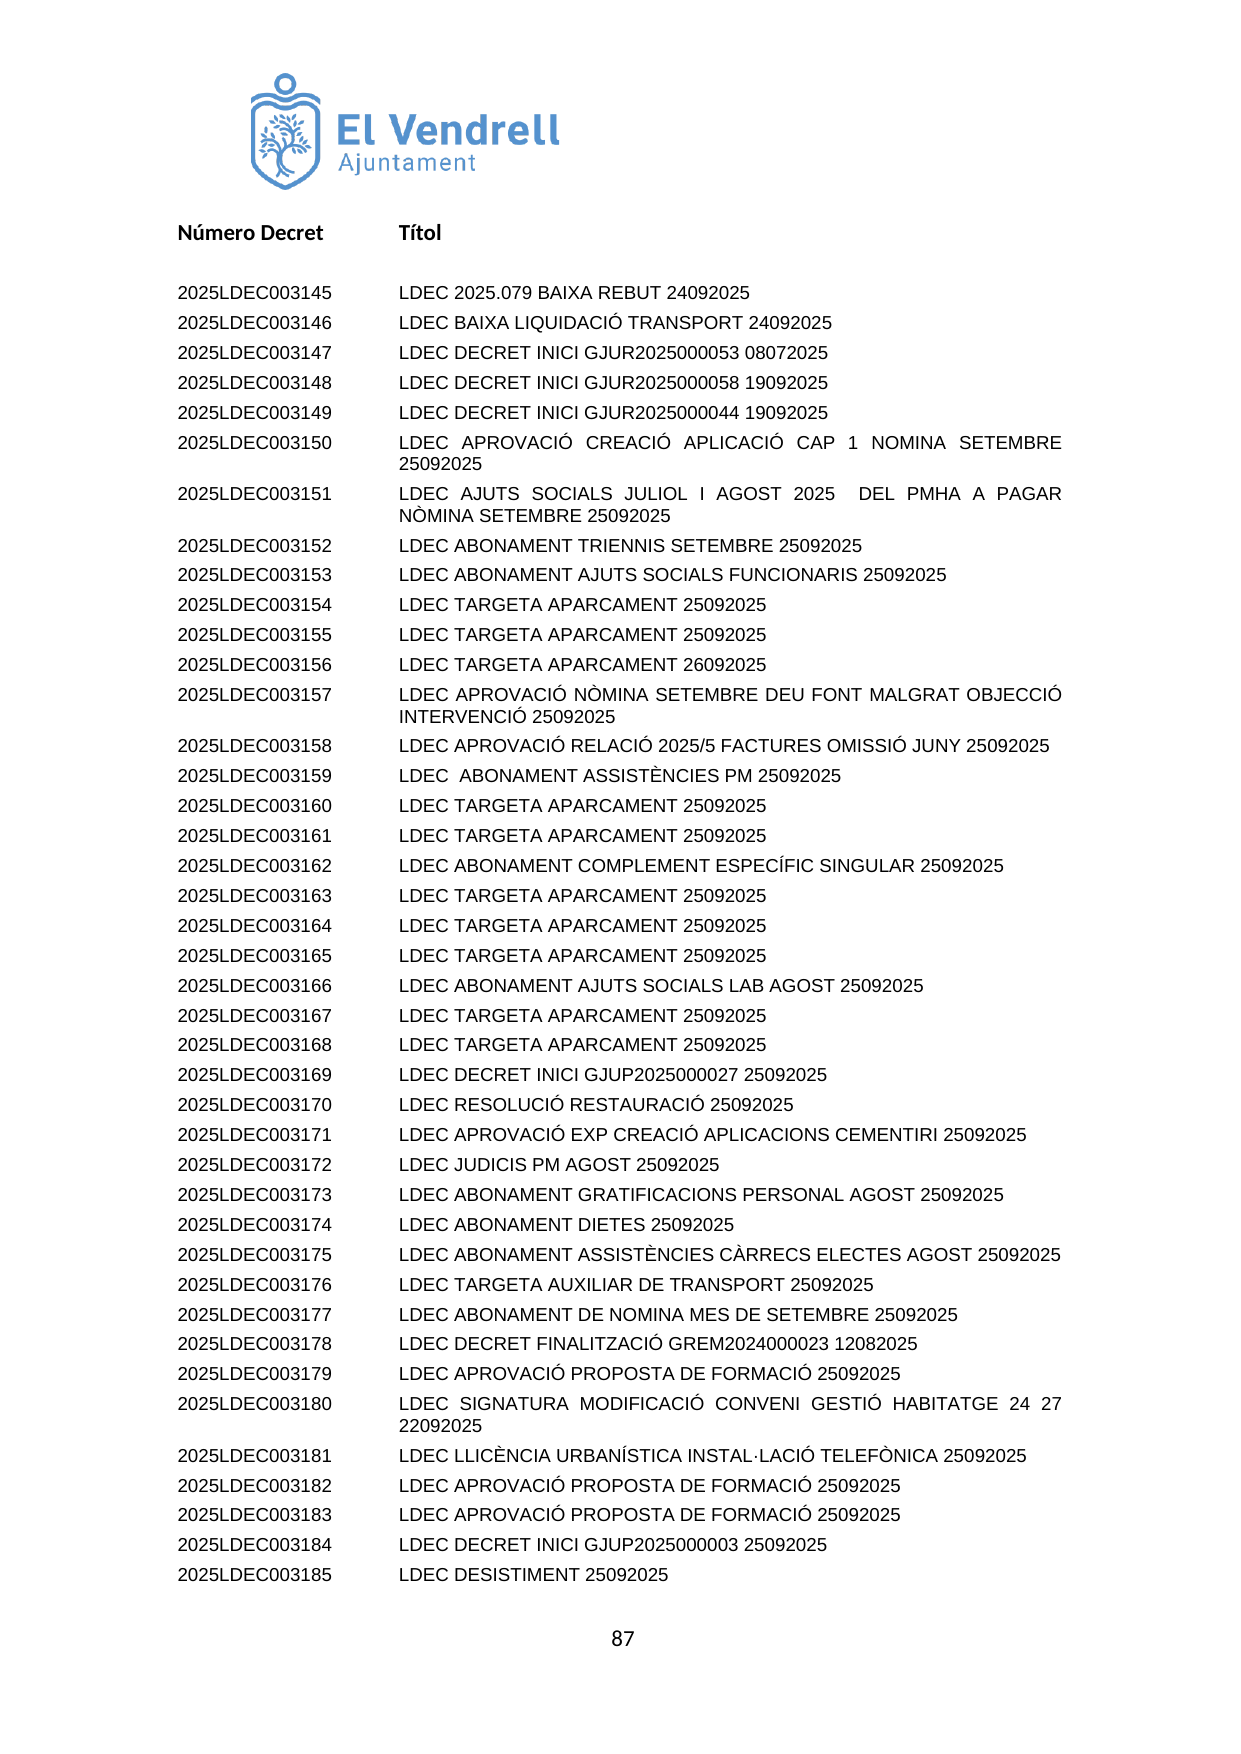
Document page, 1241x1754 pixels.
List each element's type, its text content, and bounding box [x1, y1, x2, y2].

text 2025LDEC003164 LDEC TARGETA APARCAMENT 25092025 [177, 915, 1063, 936]
text 2025LDEC003159 LDEC ABONAMENT ASSISTÈNCIES PM 25092025 [177, 765, 1063, 787]
text 2025LDEC003167 LDEC TARGETA APARCAMENT 25092025 [177, 1004, 1063, 1026]
text 2025LDEC003162 LDEC ABONAMENT COMPLEMENT ESPECÍFIC SINGULAR 25092025 [177, 855, 1063, 876]
text 2025LDEC003148 LDEC DECRET INICI GJUR2025000058 19092025 [177, 372, 1063, 393]
text 2025LDEC003156 LDEC TARGETA APARCAMENT 26092025 [177, 654, 1063, 676]
text 2025LDEC003181 LDEC LLICÈNCIA URBANÍSTICA INSTAL·LACIÓ TELEFÒNICA 25092025 [177, 1444, 1063, 1466]
text 2025LDEC003169 LDEC DECRET INICI GJUP2025000027 25092025 [177, 1064, 1063, 1086]
text 2025LDEC003168 LDEC TARGETA APARCAMENT 25092025 [177, 1034, 1063, 1056]
text 2025LDEC003155 LDEC TARGETA APARCAMENT 25092025 [177, 624, 1063, 646]
text 2025LDEC003180 LDEC SIGNATURA MODIFICACIÓ CONVENI GESTIÓ HABITATGE 24 27 22092025 [177, 1393, 1063, 1436]
text 2025LDEC003171 LDEC APROVACIÓ EXP CREACIÓ APLICACIONS CEMENTIRI 25092025 [177, 1124, 1063, 1146]
text 2025LDEC003179 LDEC APROVACIÓ PROPOSTA DE FORMACIÓ 25092025 [177, 1363, 1063, 1385]
text 2025LDEC003149 LDEC DECRET INICI GJUR2025000044 19092025 [177, 402, 1063, 423]
text 2025LDEC003160 LDEC TARGETA APARCAMENT 25092025 [177, 795, 1063, 817]
text 2025LDEC003158 LDEC APROVACIÓ RELACIÓ 2025/5 FACTURES OMISSIÓ JUNY 25092025 [177, 735, 1063, 757]
text 2025LDEC003145 LDEC 2025.079 BAIXA REBUT 24092025 [177, 282, 1063, 303]
text 2025LDEC003146 LDEC BAIXA LIQUIDACIÓ TRANSPORT 24092025 [177, 312, 1063, 333]
text 2025LDEC003172 LDEC JUDICIS PM AGOST 25092025 [177, 1154, 1063, 1175]
text 2025LDEC003147 LDEC DECRET INICI GJUR2025000053 08072025 [177, 342, 1063, 363]
text 2025LDEC003151 LDEC AJUTS SOCIALS JULIOL I AGOST 2025 DEL PMHA A PAGAR NÒMINA SETEMBRE 25092025 [177, 483, 1063, 526]
text 2025LDEC003173 LDEC ABONAMENT GRATIFICACIONS PERSONAL AGOST 25092025 [177, 1184, 1063, 1205]
text 2025LDEC003165 LDEC TARGETA APARCAMENT 25092025 [177, 944, 1063, 966]
text 2025LDEC003152 LDEC ABONAMENT TRIENNIS SETEMBRE 25092025 [177, 534, 1063, 556]
text 2025LDEC003182 LDEC APROVACIÓ PROPOSTA DE FORMACIÓ 25092025 [177, 1474, 1063, 1496]
text 2025LDEC003170 LDEC RESOLUCIÓ RESTAURACIÓ 25092025 [177, 1094, 1063, 1116]
text 2025LDEC003178 LDEC DECRET FINALITZACIÓ GREM2024000023 12082025 [177, 1333, 1063, 1355]
text 2025LDEC003174 LDEC ABONAMENT DIETES 25092025 [177, 1214, 1063, 1235]
text 2025LDEC003185 LDEC DESISTIMENT 25092025 [177, 1564, 1063, 1586]
text 2025LDEC003177 LDEC ABONAMENT DE NOMINA MES DE SETEMBRE 25092025 [177, 1303, 1063, 1325]
text 2025LDEC003163 LDEC TARGETA APARCAMENT 25092025 [177, 885, 1063, 906]
text 2025LDEC003150 LDEC APROVACIÓ CREACIÓ APLICACIÓ CAP 1 NOMINA SETEMBRE 25092025 [177, 431, 1063, 474]
text 2025LDEC003184 LDEC DECRET INICI GJUP2025000003 25092025 [177, 1534, 1063, 1556]
text 2025LDEC003157 LDEC APROVACIÓ NÒMINA SETEMBRE DEU FONT MALGRAT OBJECCIÓ INTERVENCIÓ 25092025 [177, 684, 1063, 727]
text 2025LDEC003166 LDEC ABONAMENT AJUTS SOCIALS LAB AGOST 25092025 [177, 974, 1063, 996]
text 2025LDEC003176 LDEC TARGETA AUXILIAR DE TRANSPORT 25092025 [177, 1273, 1063, 1295]
text 2025LDEC003161 LDEC TARGETA APARCAMENT 25092025 [177, 825, 1063, 847]
text 2025LDEC003183 LDEC APROVACIÓ PROPOSTA DE FORMACIÓ 25092025 [177, 1504, 1063, 1526]
text 2025LDEC003154 LDEC TARGETA APARCAMENT 25092025 [177, 594, 1063, 616]
text 2025LDEC003153 LDEC ABONAMENT AJUTS SOCIALS FUNCIONARIS 25092025 [177, 564, 1063, 586]
text 2025LDEC003175 LDEC ABONAMENT ASSISTÈNCIES CÀRRECS ELECTES AGOST 25092025 [177, 1243, 1063, 1265]
picture [251, 73, 560, 190]
